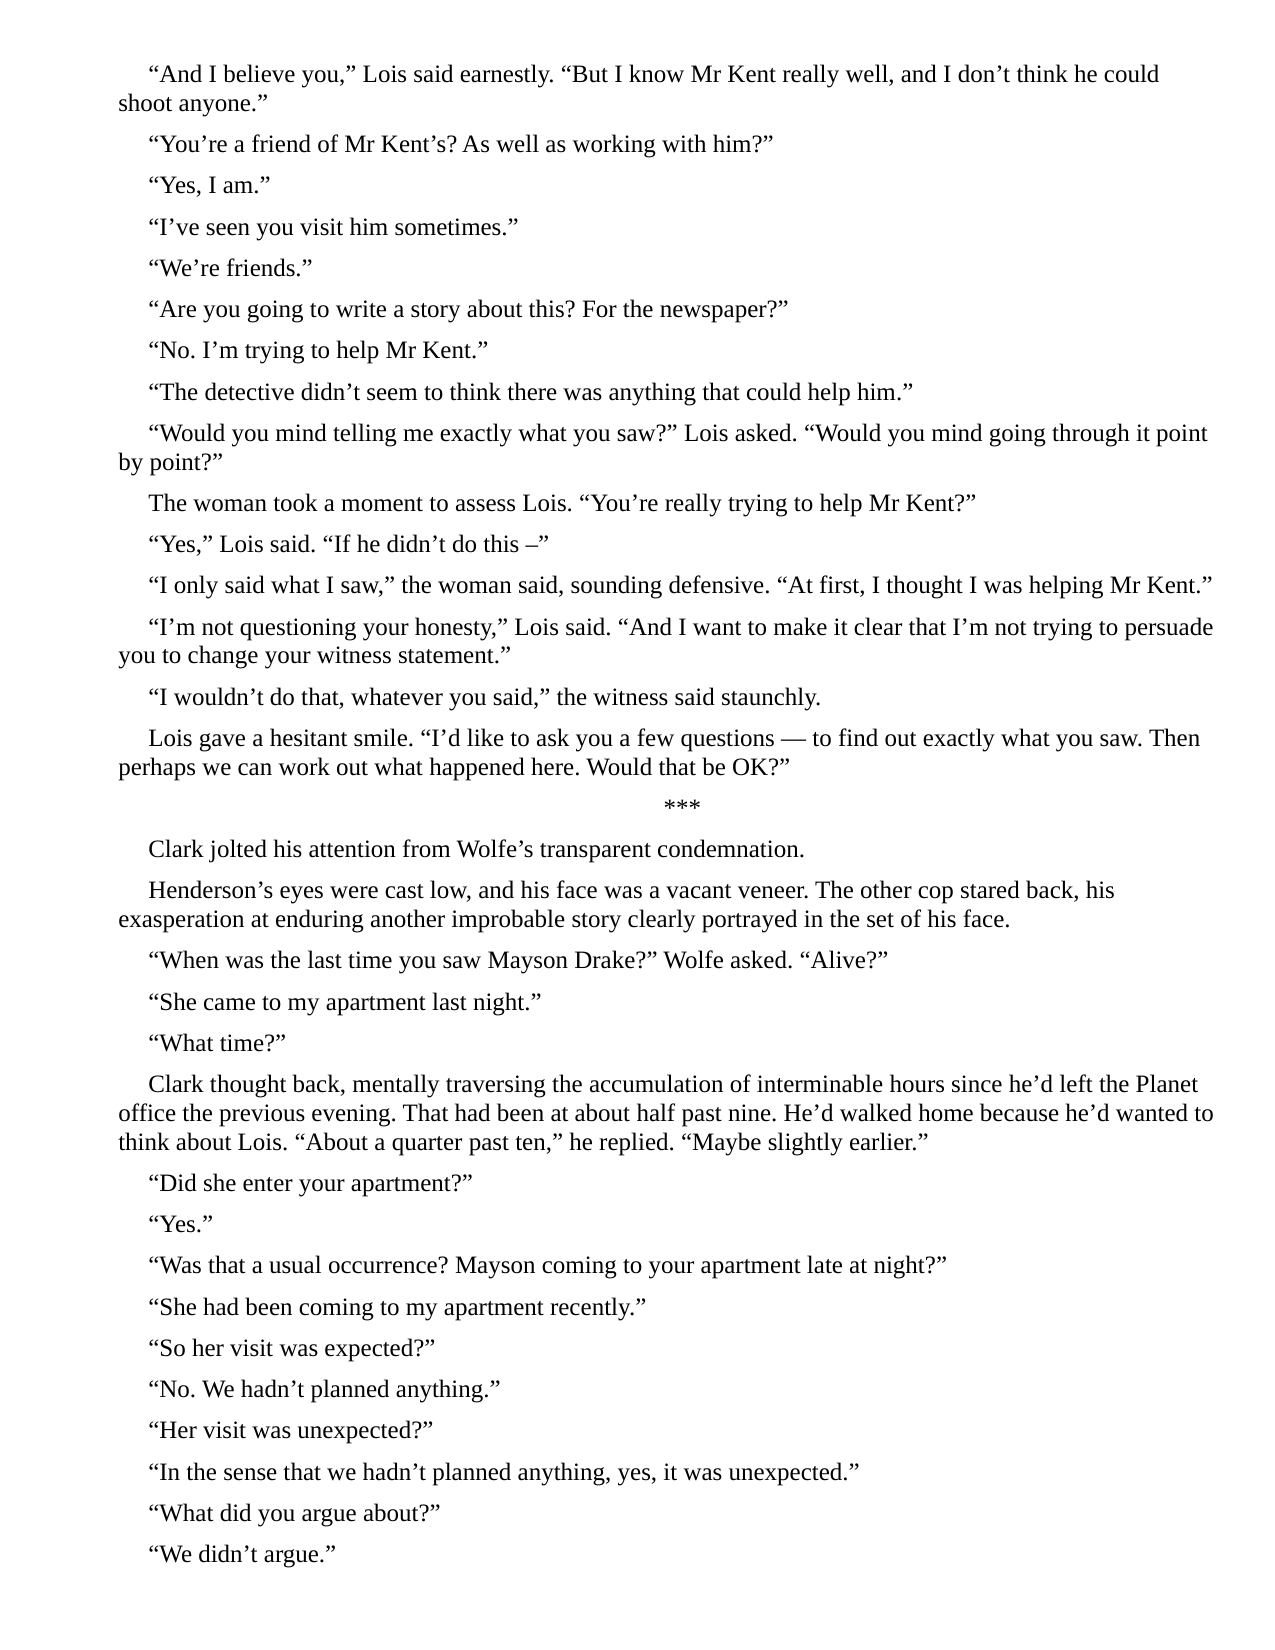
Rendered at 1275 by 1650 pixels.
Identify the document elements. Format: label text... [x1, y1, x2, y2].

text Lois gave a hesitant smile. “I’d like to ask you a few questions — to find out exactly what you saw. Then perhaps we can work out what happened here. Would that be OK?” [118, 723, 1216, 780]
text “The detective didn’t seem to think there was anything that could help him.” [118, 377, 1216, 405]
text “Would you mind telling me exactly what you saw?” Lois asked. “Would you mind going through it point by point?” [118, 418, 1216, 475]
text “What time?” [118, 1028, 1216, 1057]
text “I’ve seen you visit him sometimes.” [118, 212, 1216, 240]
text “And I believe you,” Lois said earnestly. “But I know Mr Kent really well, and I don’t think he could shoot anyone.” [118, 59, 1216, 117]
text “No. We hadn’t planned anything.” [118, 1374, 1216, 1403]
text “We’re friends.” [118, 253, 1216, 282]
text Clark thought back, mentally traversing the accumulation of interminable hours since he’d left the Planet office the previous evening. That had been at about half past nine. He’d walked home because he’d wanted to think about Lois. “About a quarter past ten,” he replied. “Maybe slightly earlier.” [118, 1069, 1216, 1155]
text “Are you going to write a story about this? For the newspaper?” [118, 294, 1216, 323]
text “Was that a usual occurrence? Mayson coming to your apartment late at night?” [118, 1250, 1216, 1279]
text “Her visit was unexpected?” [118, 1415, 1216, 1444]
text “We didn’t argue.” [118, 1539, 1216, 1568]
text “What did you argue about?” [118, 1498, 1216, 1527]
text “I only said what I saw,” the woman said, sounding defensive. “At first, I thought I was helping Mr Kent.” [118, 570, 1216, 599]
text “You’re a friend of Mr Kent’s? As well as working with him?” [118, 129, 1216, 158]
text Clark jolted his attention from Wolfe’s transparent condemnation. [118, 834, 1216, 863]
text “No. I’m trying to help Mr Kent.” [118, 335, 1216, 364]
text “I’m not questioning your honesty,” Lois said. “And I want to make it clear that I’m not trying to persuade you to change your witness statement.” [118, 612, 1216, 669]
text “Yes.” [118, 1209, 1216, 1238]
text “When was the last time you saw Mayson Drake?” Wolfe asked. “Alive?” [118, 945, 1216, 974]
text “Did she enter your apartment?” [118, 1168, 1216, 1197]
text “I wouldn’t do that, whatever you said,” the witness said staunchly. [118, 682, 1216, 710]
text The woman took a moment to assess Lois. “You’re really trying to help Mr Kent?” [118, 488, 1216, 517]
text “She came to my apartment last night.” [118, 987, 1216, 1015]
text *** [118, 793, 1216, 822]
text “Yes,” Lois said. “If he didn’t do this –” [118, 529, 1216, 558]
text “In the sense that we hadn’t planned anything, yes, it was unexpected.” [118, 1457, 1216, 1485]
text “So her visit was expected?” [118, 1333, 1216, 1362]
text “She had been coming to my apartment recently.” [118, 1292, 1216, 1320]
text Henderson’s eyes were cast low, and his face was a vacant veneer. The other cop stared back, his exasperation at enduring another improbable story clearly portrayed in the set of his face. [118, 875, 1216, 933]
text “Yes, I am.” [118, 170, 1216, 199]
